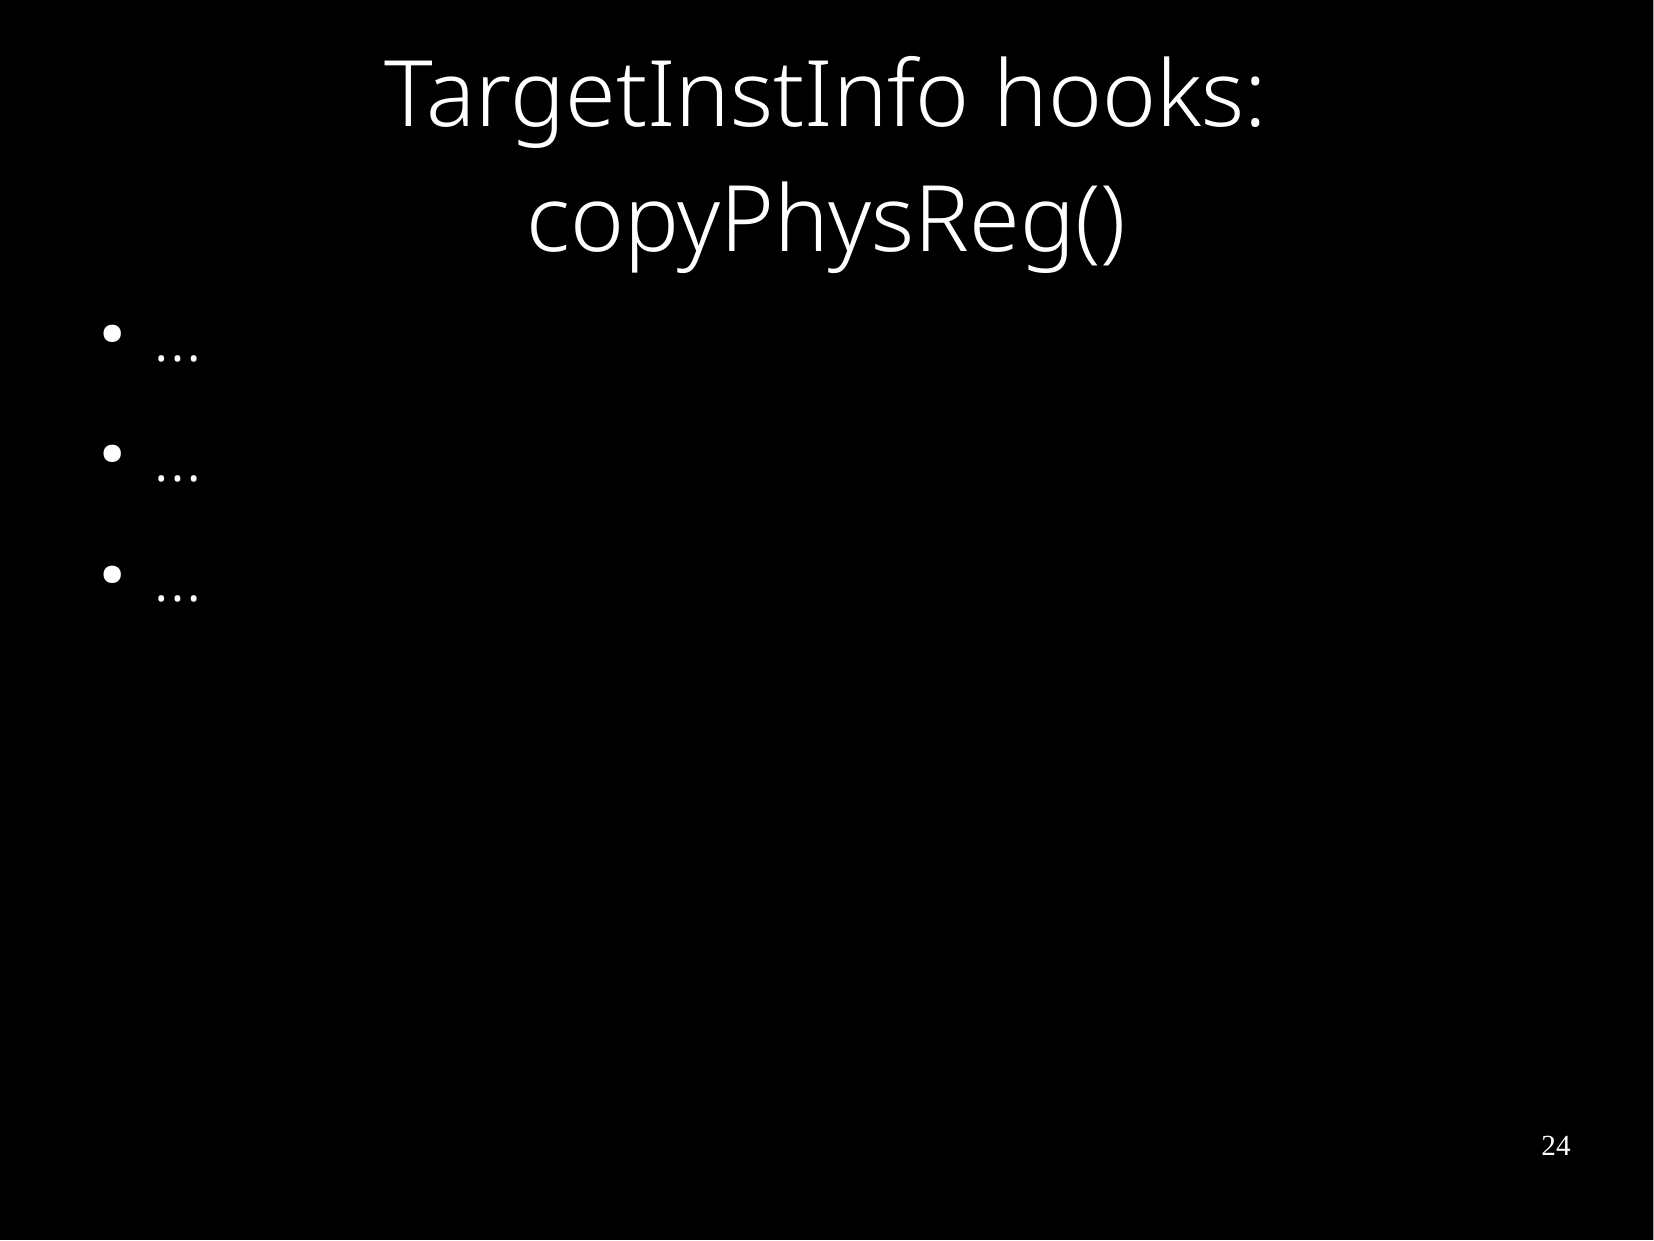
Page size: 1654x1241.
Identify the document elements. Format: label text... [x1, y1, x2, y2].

list … … … [82, 290, 1571, 1010]
title TargetInstInfo hooks: copyPhysReg() [82, 45, 1571, 261]
